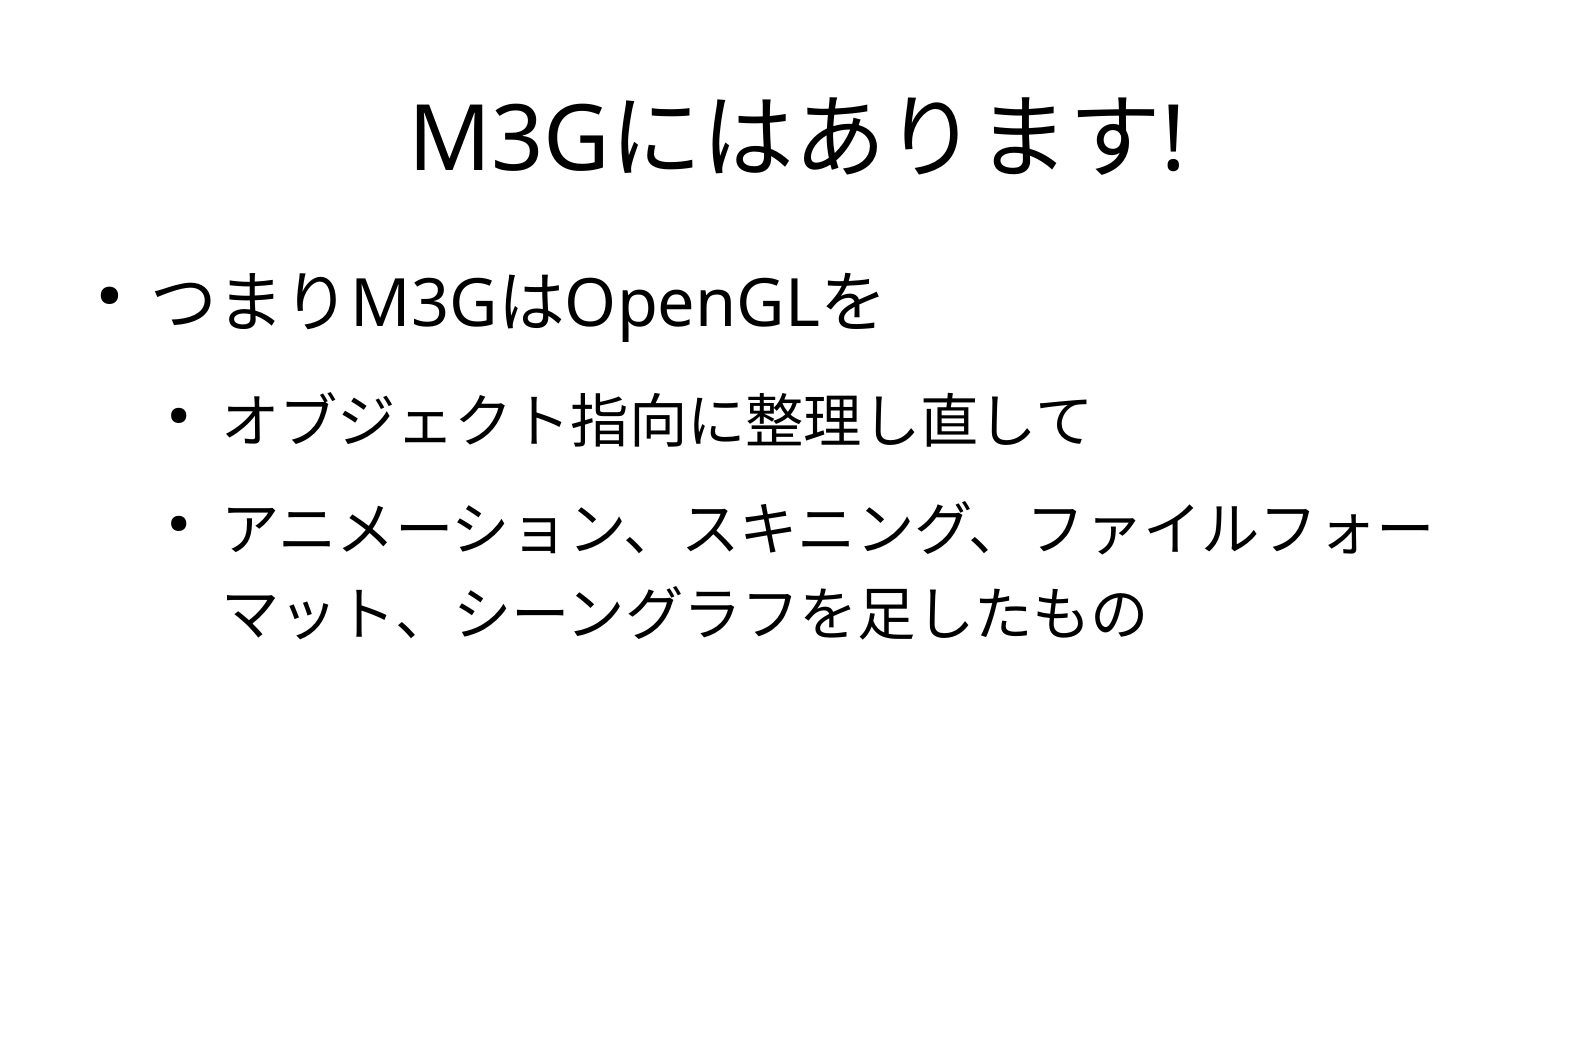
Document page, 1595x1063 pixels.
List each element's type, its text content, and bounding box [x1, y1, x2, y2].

list つまりM3GはOpenGLを オブジェクト指向に整理し直して アニメーション、スキニング、ファイルフォーマット、シーングラフを足したもの [79, 248, 1515, 951]
title M3Gにはあります! [79, 42, 1515, 220]
